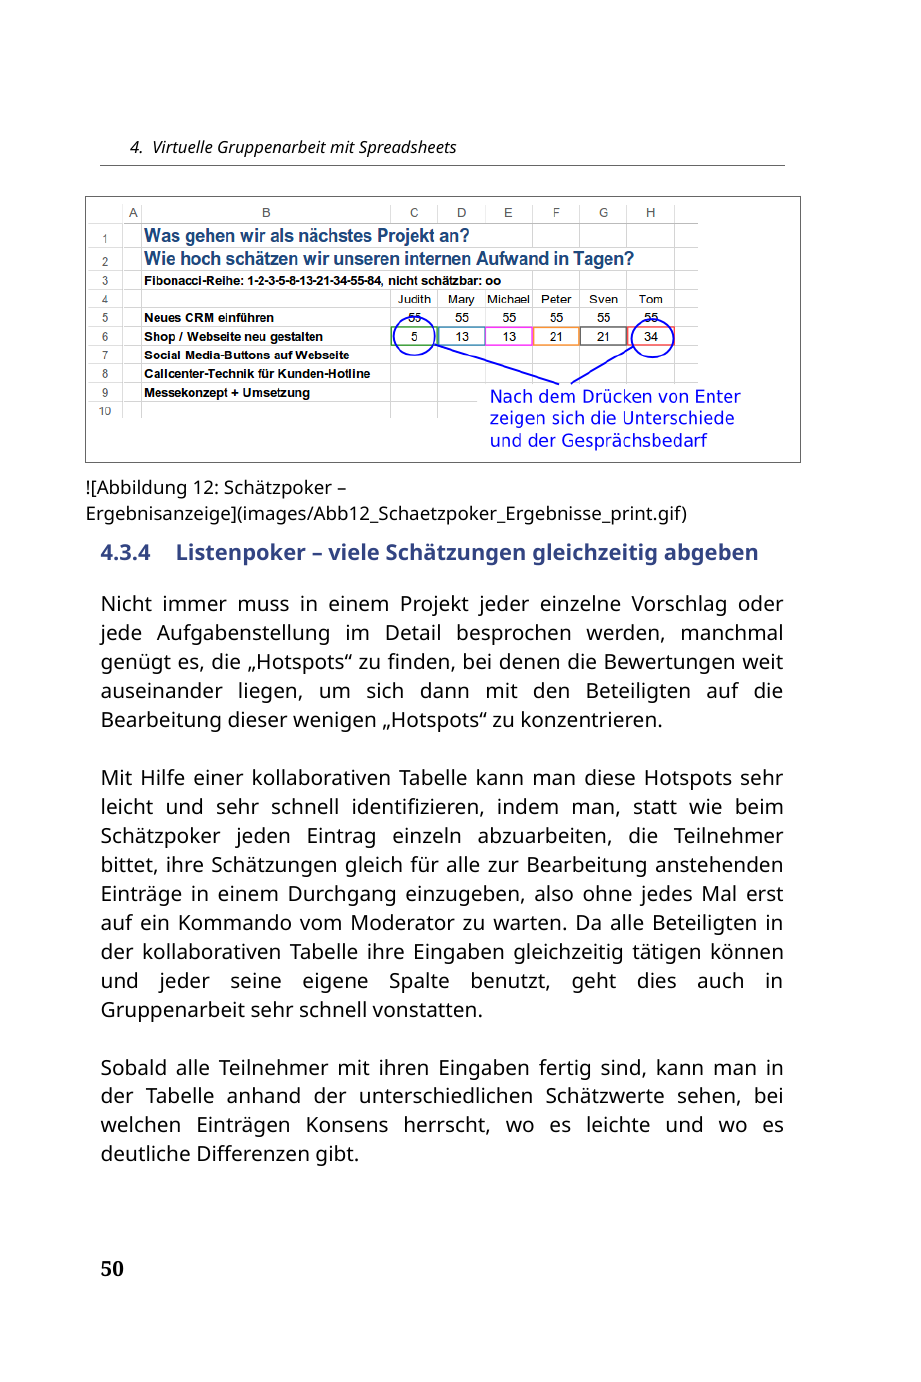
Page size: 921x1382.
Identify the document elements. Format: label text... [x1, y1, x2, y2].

text [85, 183, 800, 196]
picture [88, 198, 797, 460]
text Mit Hilfe einer kollaborativen Tabelle kann man diese Hotspots sehr leicht und sehr schnell identifizieren, indem man, statt wie beim Schätzpoker jeden Eintrag einzeln abzuarbeiten, die Teilnehmer bittet, ihre Schätzungen gleich für alle zur Bearbeitung anstehenden Einträge in einem Durchgang einzugeben, also ohne jedes Mal erst auf ein Kommando vom Moderator zu warten. Da alle Beteiligten in der kollaborativen Tabelle ihre Eingaben gleichzeitig tätigen können und jeder seine eigene Spalte benutzt, geht dies auch in Gruppenarbeit sehr schnell vonstatten. [100, 741, 785, 1023]
subtitle Listenpoker – viele Schätzungen gleichzeitig abgeben [100, 525, 785, 567]
text ![Abbildung 12: Schätzpoker – Ergebnisanzeige](images/Abb12_Schaetzpoker_Ergebnisse_print.gif) [85, 463, 800, 525]
text Nicht immer muss in einem Projekt jeder einzelne Vorschlag oder jede Aufgabenstellung im Detail besprochen werden, manchmal genügt es, die „Hotspots“ zu finden, bei denen die Bewertungen weit auseinander liegen, um sich dann mit den Beteiligten auf die Bearbeitung dieser wenigen „Hotspots“ zu konzentrieren. [100, 579, 785, 733]
text Sobald alle Teilnehmer mit ihren Eingaben fertig sind, kann man in der Tabelle anhand der unterschiedlichen Schätzwerte sehen, bei welchen Einträgen Konsens herrscht, wo es leichte und wo es deutliche Differenzen gibt. [100, 1031, 785, 1168]
text [86, 197, 800, 462]
